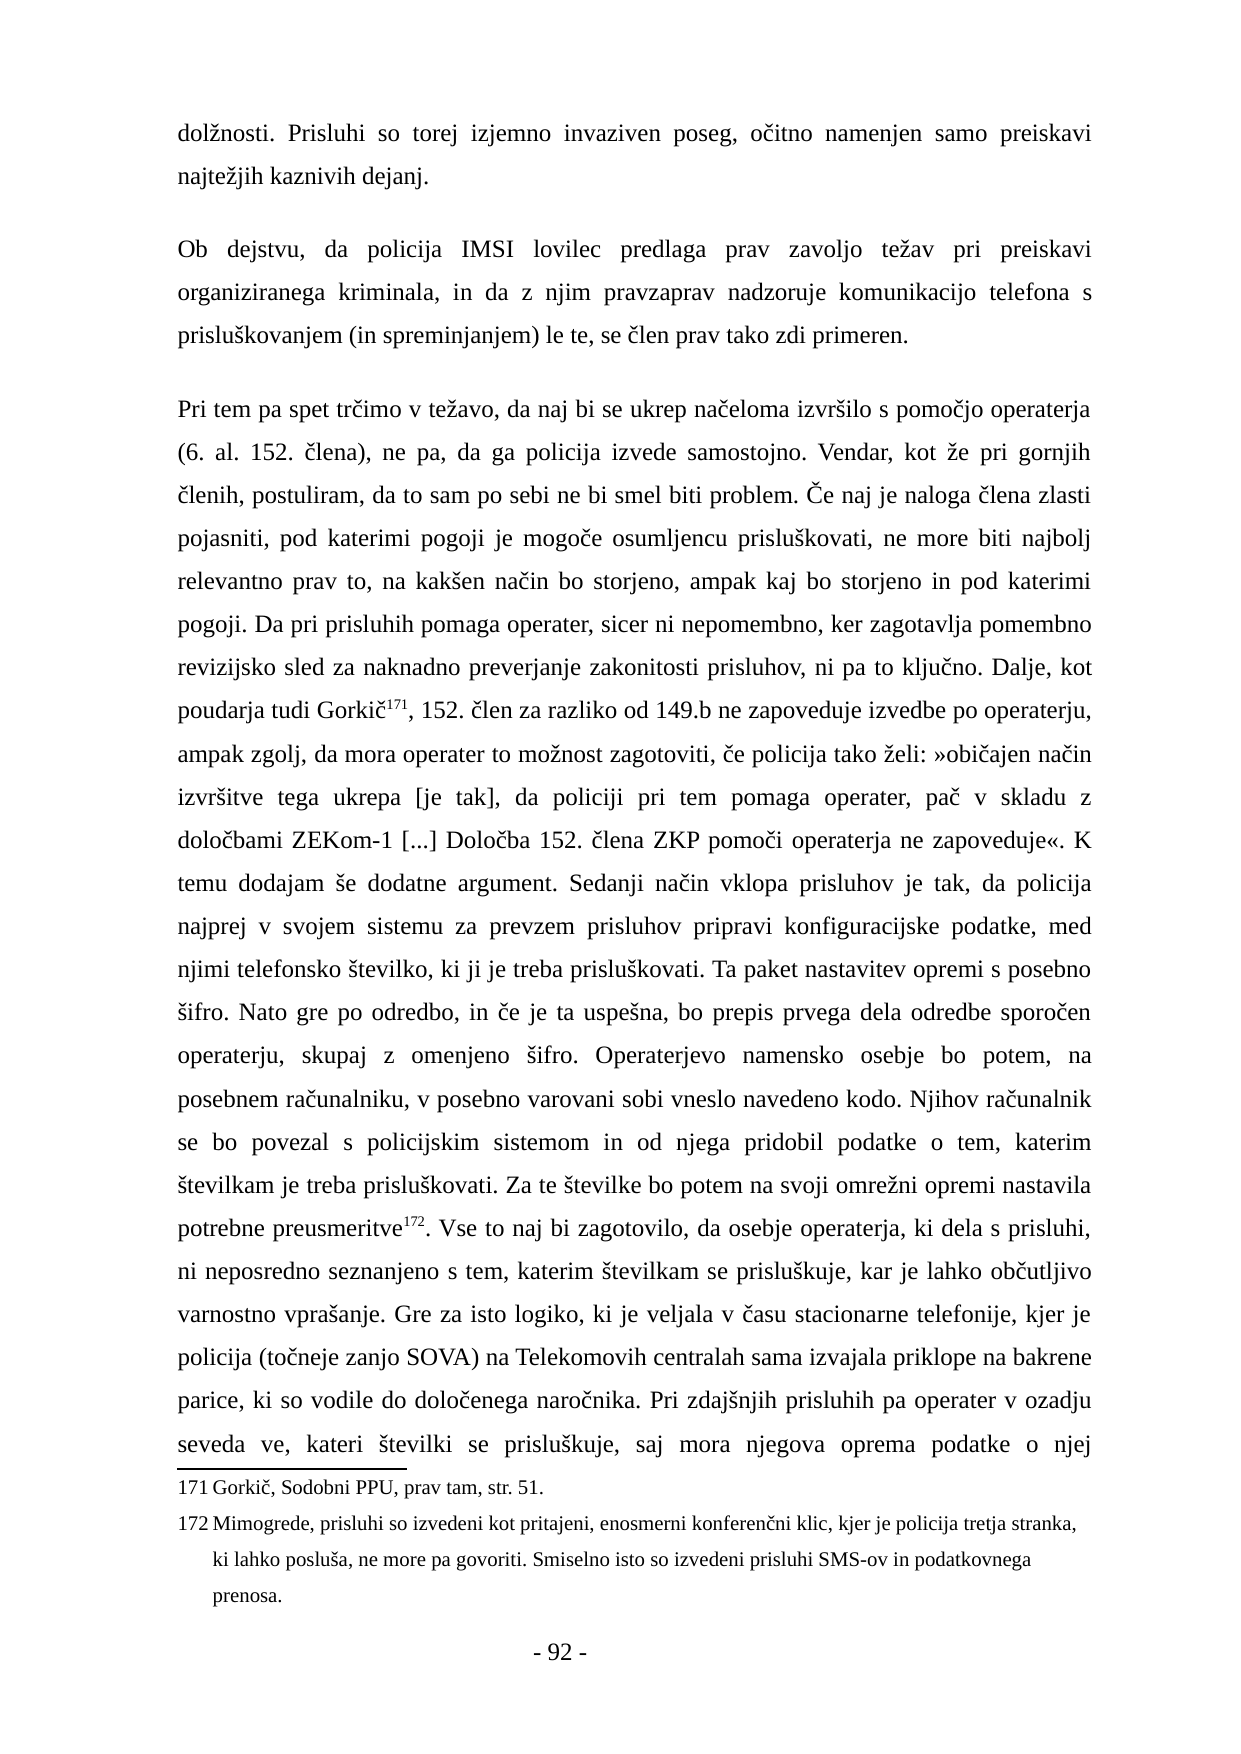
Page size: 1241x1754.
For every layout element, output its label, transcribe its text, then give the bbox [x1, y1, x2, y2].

text Mimogrede, prisluhi so izvedeni kot pritajeni, enosmerni konferenčni klic, kjer je policija tretja stranka, ki lahko posluša, ne more pa govoriti. Smiselno isto so izvedeni prisluhi SMS-ov in podatkovnega prenosa. [177, 1511, 1093, 1607]
text Gorkič, Sodobni PPU, prav tam, str. 51. [177, 1475, 1093, 1499]
text dolžnosti. Prisluhi so torej izjemno invaziven poseg, očitno namenjen samo preiskavi najtežjih kaznivih dejanj. [177, 118, 1093, 190]
text Ob dejstvu, da policija IMSI lovilec predlaga prav zavoljo težav pri preiskavi organiziranega kriminala, in da z njim pravzaprav nadzoruje komunikacijo telefona s prisluškovanjem (in spreminjanjem) le te, se člen prav tako zdi primeren. [177, 234, 1093, 349]
text Pri tem pa spet trčimo v težavo, da naj bi se ukrep načeloma izvršilo s pomočjo operaterja (6. al. 152. člena), ne pa, da ga policija izvede samostojno. Vendar, kot že pri gornjih členih, postuliram, da to sam po sebi ne bi smel biti problem. Če naj je naloga člena zlasti pojasniti, pod katerimi pogoji je mogoče osumljencu prisluškovati, ne more biti najbolj relevantno prav to, na kakšen način bo storjeno, ampak kaj bo storjeno in pod katerimi pogoji. Da pri prisluhih pomaga operater, sicer ni nepomembno, ker zagotavlja pomembno revizijsko sled za naknadno preverjanje zakonitosti prisluhov, ni pa to ključno. Dalje, kot poudarja tudi Gorkič, 152. člen za razliko od 149.b ne zapoveduje izvedbe po operaterju, ampak zgolj, da mora operater to možnost zagotoviti, če policija tako želi: »običajen način izvršitve tega ukrepa [je tak], da policiji pri tem pomaga operater, pač v skladu z določbami ZEKom-1 [...] Določba 152. člena ZKP pomoči operaterja ne zapoveduje«. K temu dodajam še dodatne argument. Sedanji način vklopa prisluhov je tak, da policija najprej v svojem sistemu za prevzem prisluhov pripravi konfiguracijske podatke, med njimi telefonsko številko, ki ji je treba prisluškovati. Ta paket nastavitev opremi s posebno šifro. Nato gre po odredbo, in če je ta uspešna, bo prepis prvega dela odredbe sporočen operaterju, skupaj z omenjeno šifro. Operaterjevo namensko osebje bo potem, na posebnem računalniku, v posebno varovani sobi vneslo navedeno kodo. Njihov računalnik se bo povezal s policijskim sistemom in od njega pridobil podatke o tem, katerim številkam je treba prisluškovati. Za te številke bo potem na svoji omrežni opremi nastavila potrebne preusmeritve. Vse to naj bi zagotovilo, da osebje operaterja, ki dela s prisluhi, ni neposredno seznanjeno s tem, katerim številkam se prisluškuje, kar je lahko občutljivo varnostno vprašanje. Gre za isto logiko, ki je veljala v času stacionarne telefonije, kjer je policija (točneje zanjo SOVA) na Telekomovih centralah sama izvajala priklope na bakrene parice, ki so vodile do določenega naročnika. Pri zdajšnjih prisluhih pa operater v ozadju seveda ve, kateri številki se prisluškuje, saj mora njegova oprema podatke o njej [177, 394, 1093, 1457]
